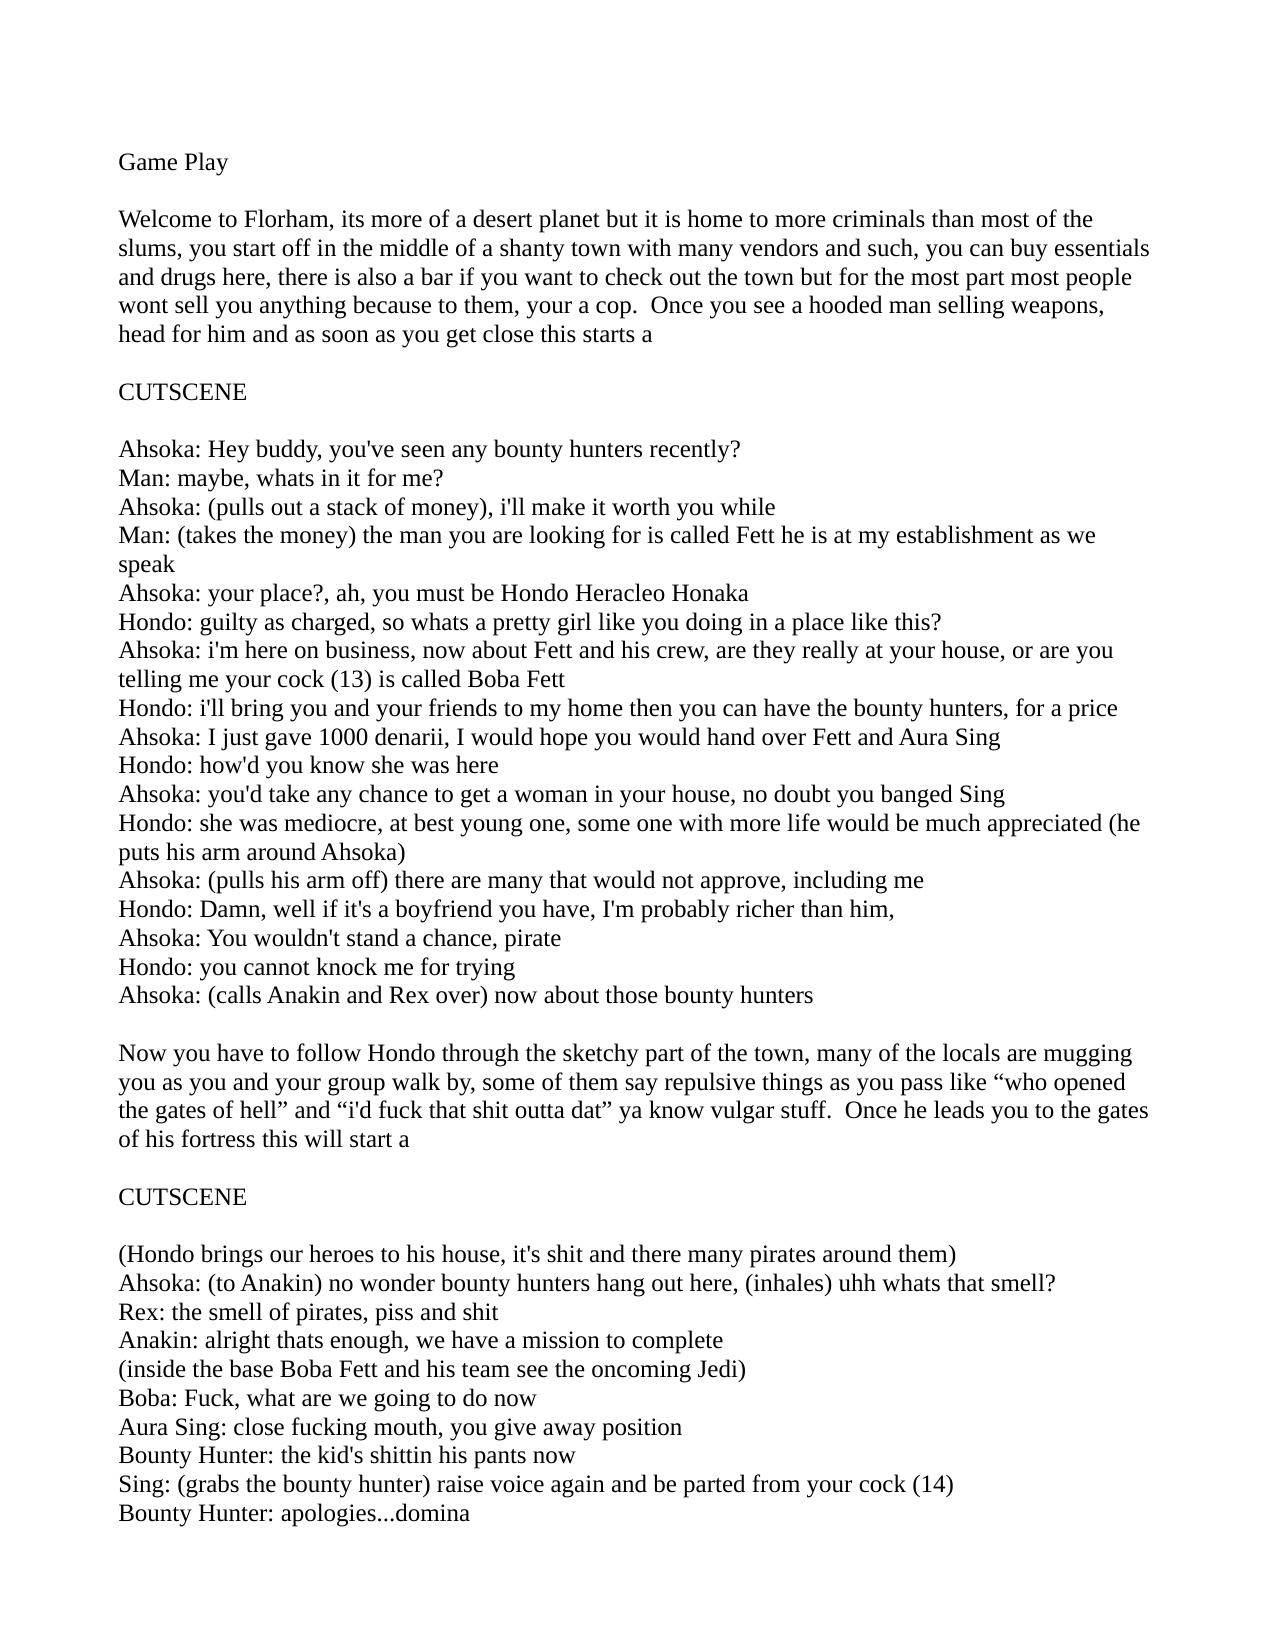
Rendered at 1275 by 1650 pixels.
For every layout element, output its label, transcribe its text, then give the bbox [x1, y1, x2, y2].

text Bounty Hunter: the kid's shittin his pants now [118, 1441, 1157, 1469]
text Ahsoka: You wouldn't stand a chance, pirate [118, 923, 1157, 952]
text Hondo: how'd you know she was here [118, 751, 1157, 779]
text Ahsoka: I just gave 1000 denarii, I would hope you would hand over Fett and Aura Sing [118, 722, 1157, 751]
text CUTSCENE [118, 1182, 1157, 1211]
text Hondo: guilty as charged, so whats a pretty girl like you doing in a place like this? [118, 607, 1157, 636]
text Now you have to follow Hondo through the sketchy part of the town, many of the locals are mugging you as you and your group walk by, some of them say repulsive things as you pass like “who opened the gates of hell” and “i'd fuck that shit outta dat” ya know vulgar stuff. Once he leads you to the gates of his fortress this will start a [118, 1038, 1157, 1153]
text Game Play [118, 147, 1157, 176]
text Ahsoka: (calls Anakin and Rex over) now about those bounty hunters [118, 981, 1157, 1009]
text Ahsoka: you'd take any chance to get a woman in your house, no doubt you banged Sing [118, 779, 1157, 808]
text Ahsoka: i'm here on business, now about Fett and his crew, are they really at your house, or are you telling me your cock (13) is called Boba Fett [118, 636, 1157, 693]
text Welcome to Florham, its more of a desert planet but it is home to more criminals than most of the slums, you start off in the middle of a shanty town with many vendors and such, you can buy essentials and drugs here, there is also a bar if you want to check out the town but for the most part most people wont sell you anything because to them, your a cop. Once you see a hooded man selling weapons, head for him and as soon as you get close this starts a [118, 204, 1157, 348]
text Ahsoka: (pulls out a stack of money), i'll make it worth you while [118, 492, 1157, 521]
text Ahsoka: your place?, ah, you must be Hondo Heracleo Honaka [118, 578, 1157, 607]
text Hondo: Damn, well if it's a boyfriend you have, I'm probably richer than him, [118, 894, 1157, 923]
text Bounty Hunter: apologies...domina [118, 1498, 1157, 1527]
text Ahsoka: Hey buddy, you've seen any bounty hunters recently? [118, 434, 1157, 463]
text Sing: (grabs the bounty hunter) raise voice again and be parted from your cock (14) [118, 1469, 1157, 1498]
text Ahsoka: (to Anakin) no wonder bounty hunters hang out here, (inhales) uhh whats that smell? [118, 1268, 1157, 1297]
text CUTSCENE [118, 377, 1157, 406]
text Boba: Fuck, what are we going to do now [118, 1383, 1157, 1412]
text Hondo: i'll bring you and your friends to my home then you can have the bounty hunters, for a price [118, 693, 1157, 722]
text Hondo: she was mediocre, at best young one, some one with more life would be much appreciated (he puts his arm around Ahsoka) [118, 808, 1157, 866]
text Anakin: alright thats enough, we have a mission to complete [118, 1326, 1157, 1354]
text Man: (takes the money) the man you are looking for is called Fett he is at my establishment as we speak [118, 521, 1157, 578]
text (inside the base Boba Fett and his team see the oncoming Jedi) [118, 1354, 1157, 1383]
text (Hondo brings our heroes to his house, it's shit and there many pirates around them) [118, 1239, 1157, 1268]
text Hondo: you cannot knock me for trying [118, 952, 1157, 981]
text Ahsoka: (pulls his arm off) there are many that would not approve, including me [118, 866, 1157, 894]
text Aura Sing: close fucking mouth, you give away position [118, 1412, 1157, 1441]
text Rex: the smell of pirates, piss and shit [118, 1297, 1157, 1326]
text Man: maybe, whats in it for me? [118, 463, 1157, 492]
